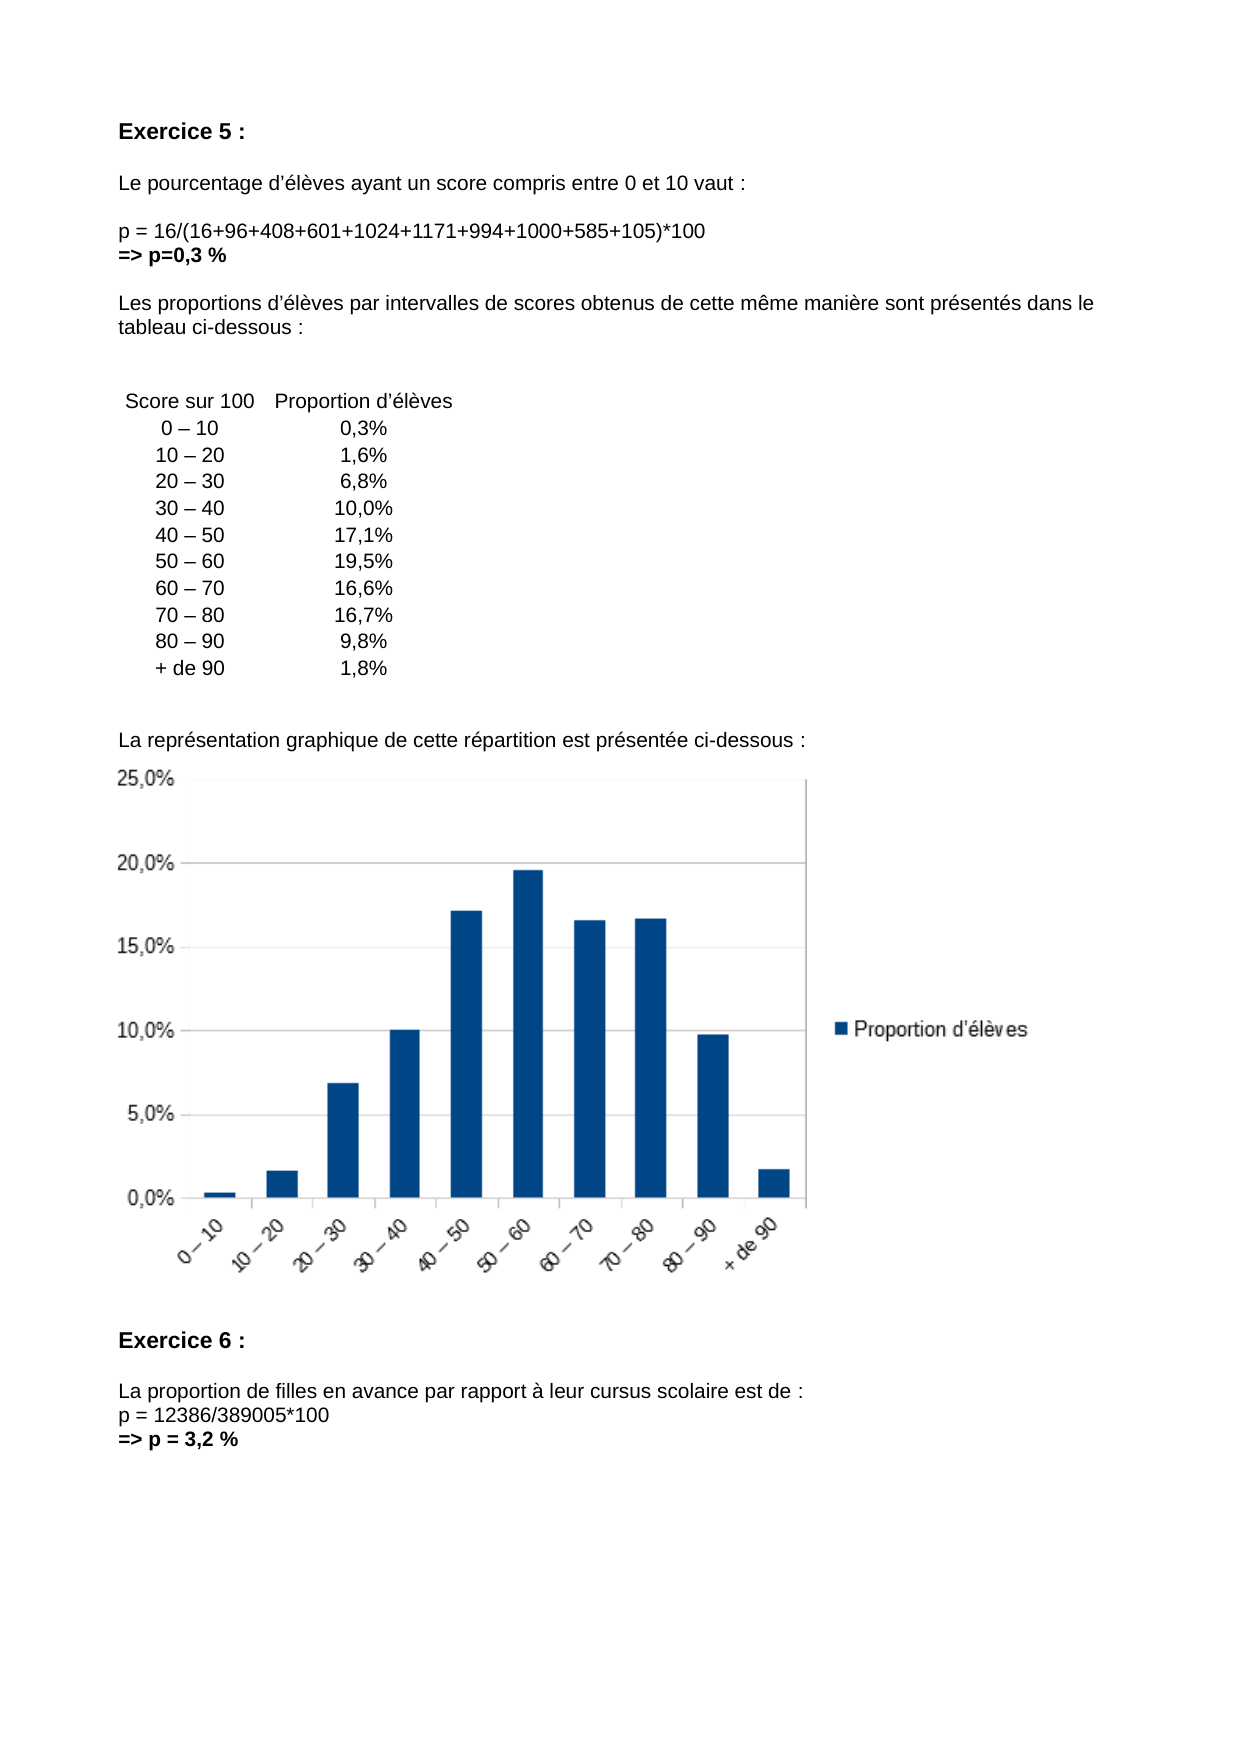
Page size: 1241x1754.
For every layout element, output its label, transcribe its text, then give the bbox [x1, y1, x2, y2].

table_cell + de 90 [112, 653, 268, 680]
table_cell 10 – 20 [112, 440, 268, 466]
table_cell 9,8% [268, 626, 459, 653]
text Le pourcentage d’élèves ayant un score compris entre 0 et 10 vaut : [118, 171, 1122, 195]
table_header Proportion d’élèves [268, 386, 459, 413]
text => p = 3,2 % [118, 1427, 1122, 1451]
table_cell 16,7% [268, 600, 459, 626]
text => p=0,3 % [118, 243, 1122, 267]
table_cell 19,5% [268, 546, 459, 573]
table_cell 40 – 50 [112, 520, 268, 546]
table_cell 0 – 10 [112, 413, 268, 440]
table_cell 1,8% [268, 653, 459, 680]
text p = 16/(16+96+408+601+1024+1171+994+1000+585+105)*100 [118, 219, 1122, 243]
table_cell 20 – 30 [112, 466, 268, 493]
picture [829, 1012, 1036, 1048]
text p = 12386/389005*100 [118, 1403, 1122, 1427]
table_cell 1,6% [268, 440, 459, 466]
table_cell 30 – 40 [112, 493, 268, 520]
table_cell 10,0% [268, 493, 459, 520]
table_cell 60 – 70 [112, 573, 268, 600]
table_cell 50 – 60 [112, 546, 268, 573]
table_cell 17,1% [268, 520, 459, 546]
table_cell 80 – 90 [112, 626, 268, 653]
text La proportion de filles en avance par rapport à leur cursus scolaire est de : [118, 1379, 1122, 1403]
table_cell 70 – 80 [112, 600, 268, 626]
table_cell 16,6% [268, 573, 459, 600]
text Les proportions d’élèves par intervalles de scores obtenus de cette même manière sont présentés dans le tableau ci-dessous : [118, 291, 1122, 338]
table_cell 0,3% [268, 413, 459, 440]
text Exercice 5 : [118, 118, 1122, 144]
picture [117, 767, 807, 1290]
text Exercice 6 : [118, 1327, 1122, 1353]
table_header Score sur 100 [112, 386, 268, 413]
text La représentation graphique de cette répartition est présentée ci-dessous : [118, 728, 1122, 752]
table_cell 6,8% [268, 466, 459, 493]
